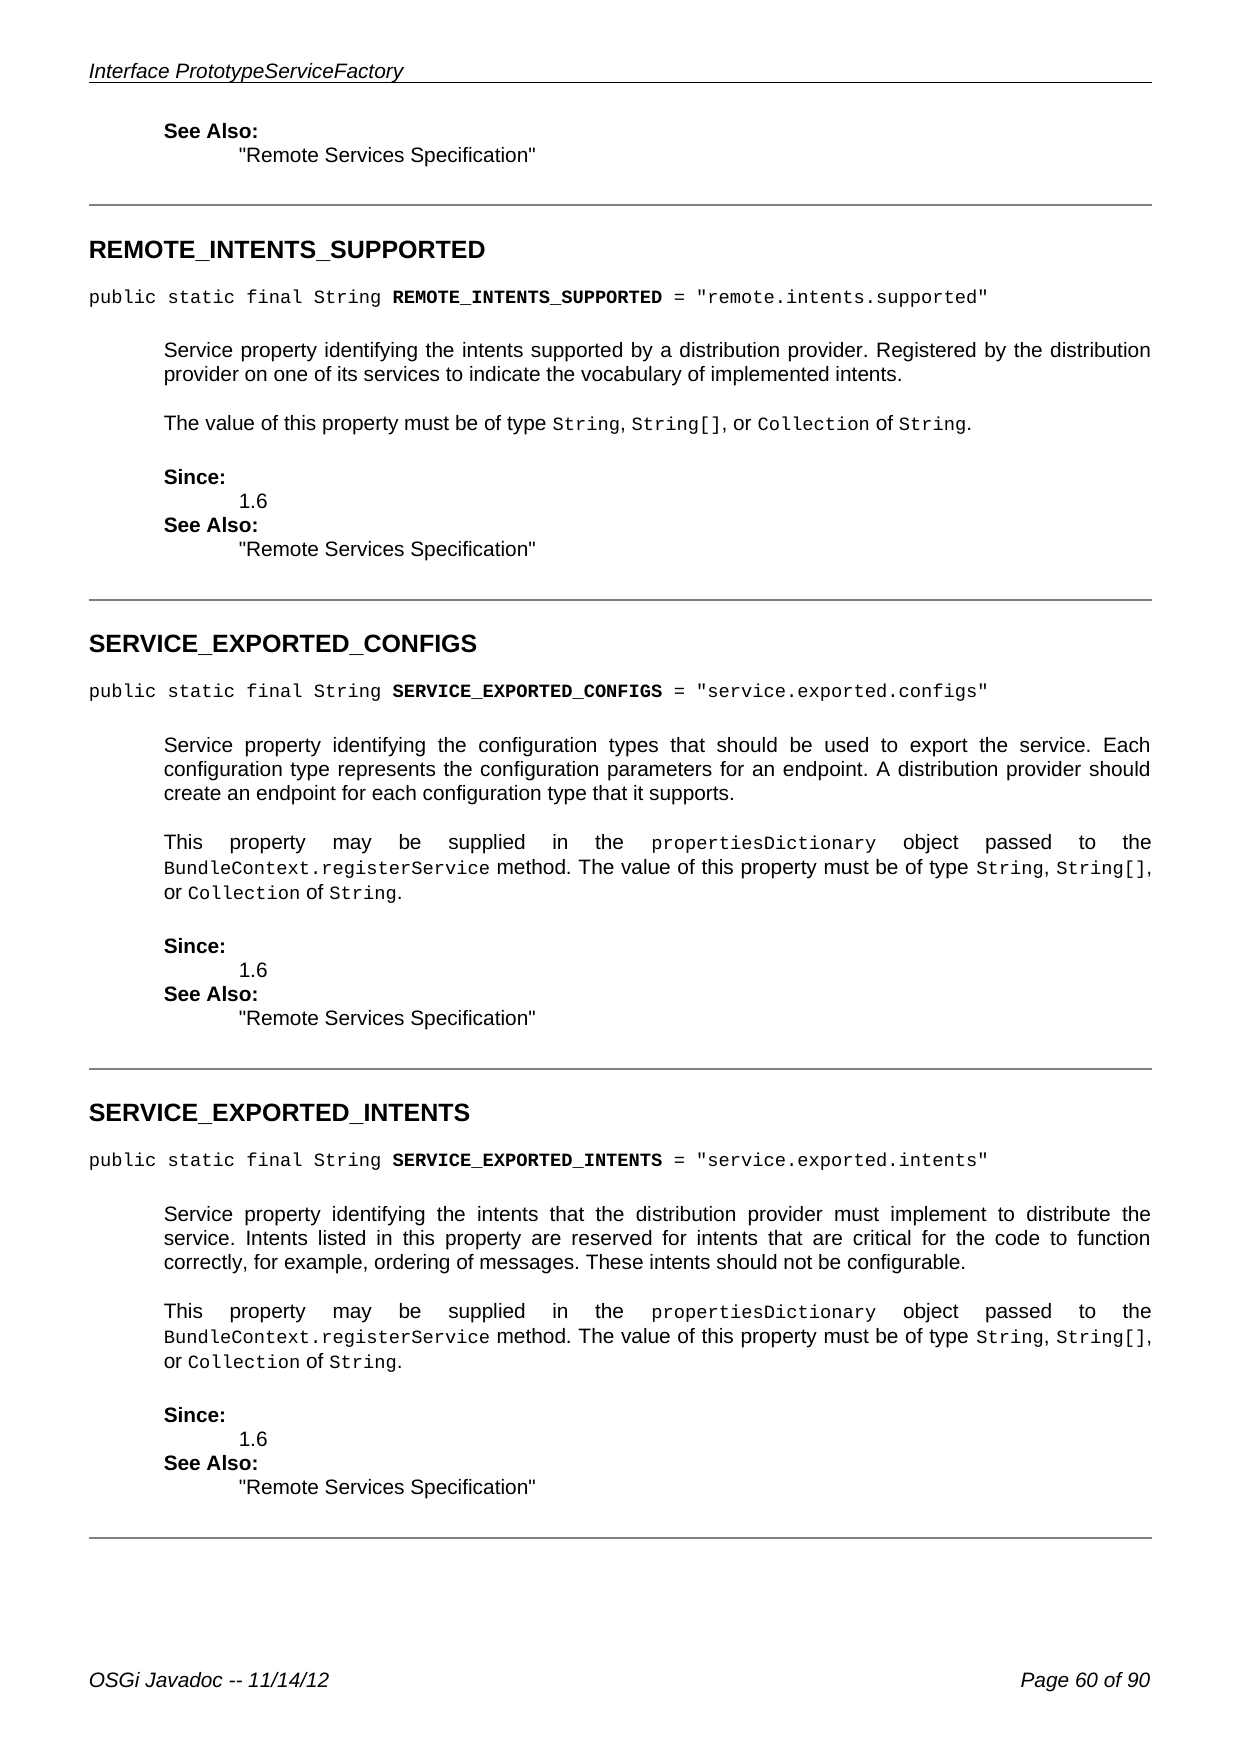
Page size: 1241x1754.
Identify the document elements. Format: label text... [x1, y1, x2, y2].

text Service property identifying the intents that the distribution provider must implement to distribute the service. Intents listed in this property are reserved for intents that are critical for the code to function correctly, for example, ordering of messages. These intents should not be configurable. [163, 1202, 1152, 1273]
text See Also: [163, 513, 1152, 537]
text "Remote Services Specification" [238, 142, 1152, 166]
text Service property identifying the configuration types that should be used to export the service. Each configuration type represents the configuration parameters for an endpoint. A distribution provider should create an endpoint for each configuration type that it supports. [163, 733, 1152, 804]
text Since: [163, 465, 1152, 489]
subtitle SERVICE_EXPORTED_CONFIGS [88, 629, 1152, 658]
text "Remote Services Specification" [238, 1475, 1152, 1499]
text Service property identifying the intents supported by a distribution provider. Registered by the distribution provider on one of its services to indicate the vocabulary of implemented intents. [163, 338, 1152, 386]
subtitle SERVICE_EXPORTED_INTENTS [88, 1098, 1152, 1127]
text Since: [163, 1403, 1152, 1427]
text "Remote Services Specification" [238, 537, 1152, 561]
text The value of this property must be of type String, String[], or Collection of String. [163, 411, 1152, 436]
text 1.6 [238, 489, 1152, 513]
text 1.6 [238, 1427, 1152, 1451]
text See Also: [163, 118, 1152, 142]
text This property may be supplied in the propertiesDictionary object passed to the BundleContext.registerService method. The value of this property must be of type String, String[], or Collection of String. [163, 829, 1152, 905]
text "Remote Services Specification" [238, 1006, 1152, 1030]
text public static final String SERVICE_EXPORTED_CONFIGS = "service.exported.configs" [88, 682, 1152, 703]
text public static final String SERVICE_EXPORTED_INTENTS = "service.exported.intents" [88, 1151, 1152, 1172]
text See Also: [163, 982, 1152, 1006]
text This property may be supplied in the propertiesDictionary object passed to the BundleContext.registerService method. The value of this property must be of type String, String[], or Collection of String. [163, 1298, 1152, 1374]
text 1.6 [238, 958, 1152, 982]
text Since: [163, 934, 1152, 958]
subtitle REMOTE_INTENTS_SUPPORTED [88, 234, 1152, 263]
text public static final String REMOTE_INTENTS_SUPPORTED = "remote.intents.supported" [88, 287, 1152, 309]
text See Also: [163, 1451, 1152, 1475]
